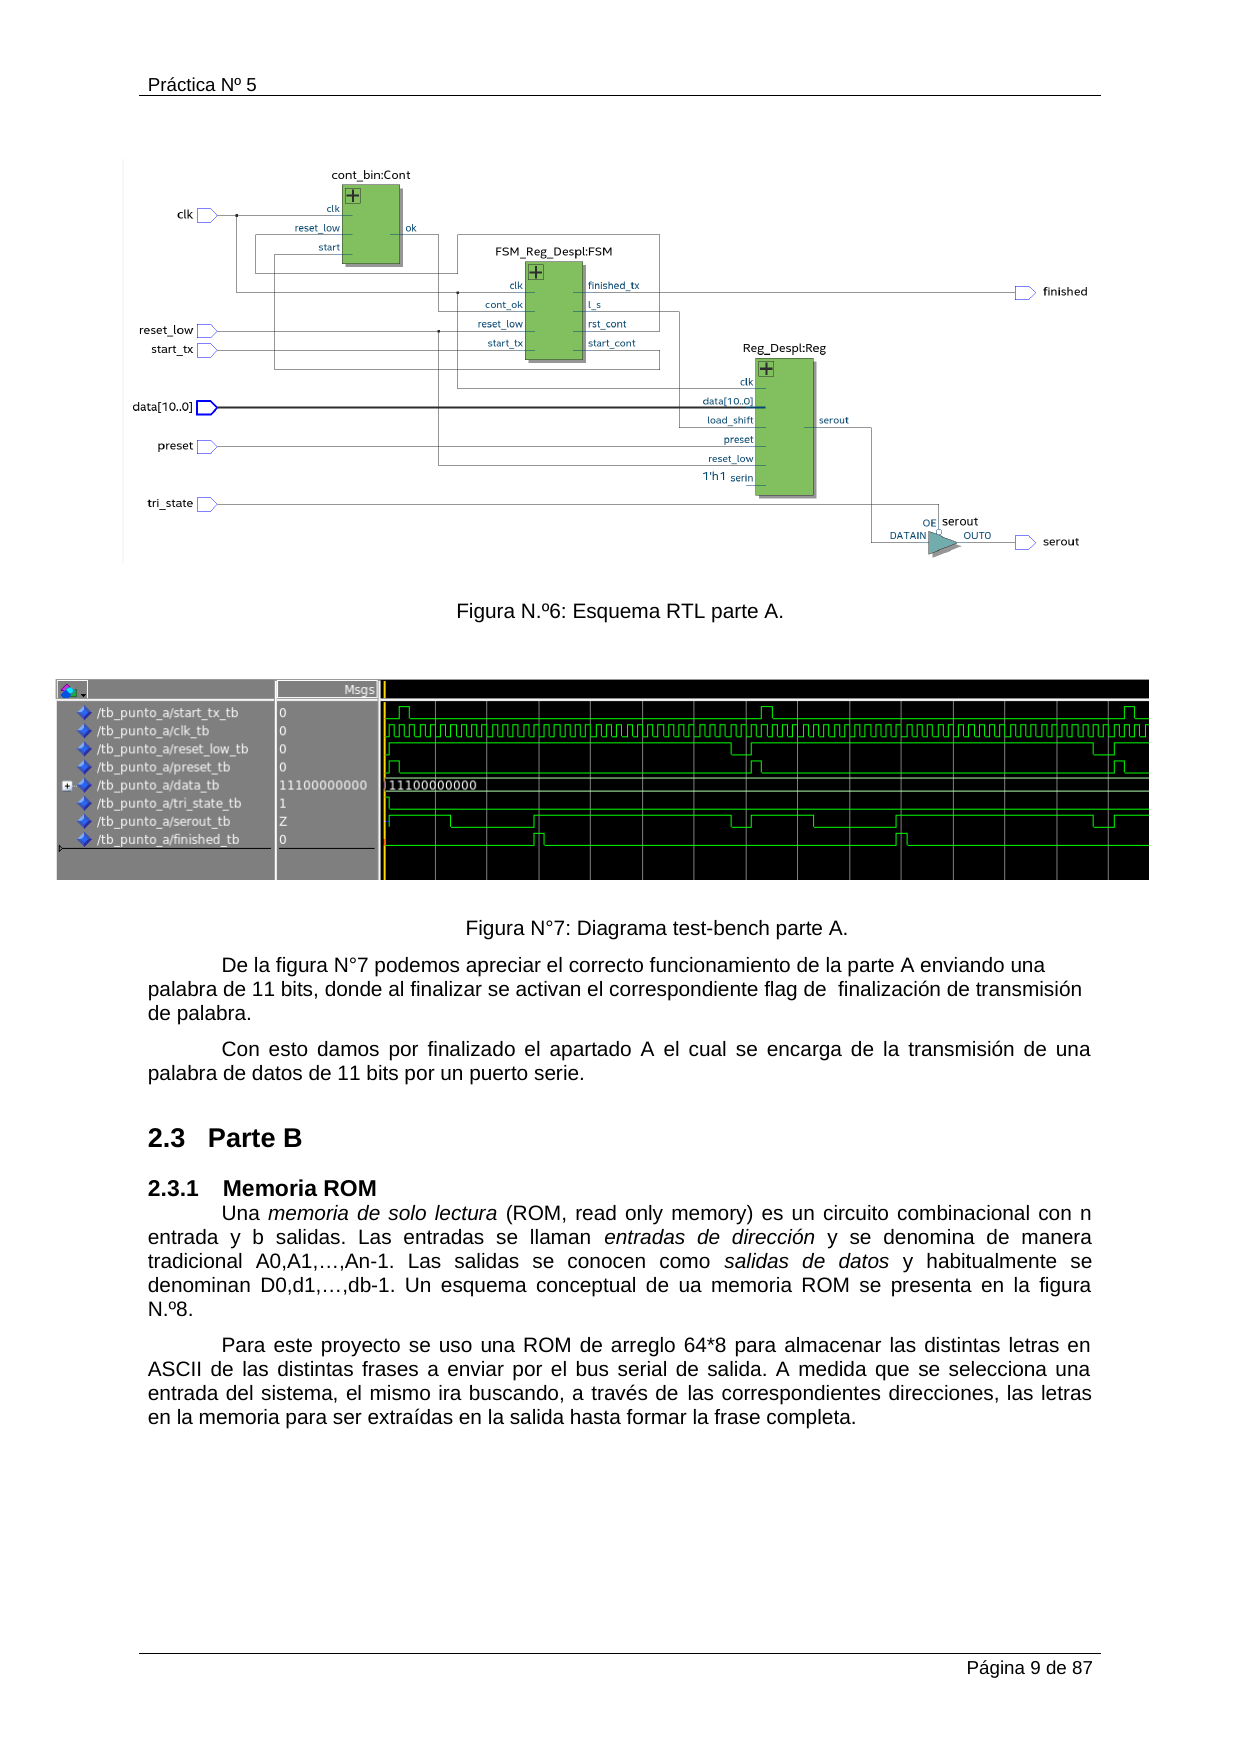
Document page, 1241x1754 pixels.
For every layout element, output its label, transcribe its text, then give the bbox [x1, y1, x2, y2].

text Para este proyecto se uso una ROM de arreglo 64*8 para almacenar las distintas letras en ASCII de las distintas frases a enviar por el bus serial de salida. A medida que se selecciona una entrada del sistema, el mismo ira buscando, a través de las correspondientes direcciones, las letras en la memoria para ser extraídas en la salida hasta formar la frase completa. [148, 1333, 1092, 1429]
text Figura N°7: Diagrama test-bench parte A. [148, 916, 1092, 940]
picture [555, 678, 1149, 776]
text Figura N.º6: Esquema RTL parte A. [148, 599, 1092, 623]
subtitle Parte B [148, 1122, 1092, 1154]
text De la figura N°7 podemos apreciar el correcto funcionamiento de la parte A enviando una palabra de 11 bits, donde al finalizar se activan el correspondiente flag de finalización de transmisión de palabra. [148, 953, 1092, 1024]
text Con esto damos por finalizado el apartado A el cual se encarga de la transmisión de una palabra de datos de 11 bits por un puerto serie. [148, 1037, 1092, 1085]
text Una memoria de solo lectura (ROM, read only memory) es un circuito combinacional con n entrada y b salidas. Las entradas se llaman entradas de dirección y se denomina de manera tradicional A0,A1,…,An-1. Las salidas se conocen como salidas de datos y habitualmente se denominan D0,d1,…,db-1. Un esquema conceptual de ua memoria ROM se presenta en la figura N.º8. [148, 1201, 1092, 1321]
picture [122, 159, 1092, 563]
subtitle Memoria ROM [148, 1174, 1092, 1201]
